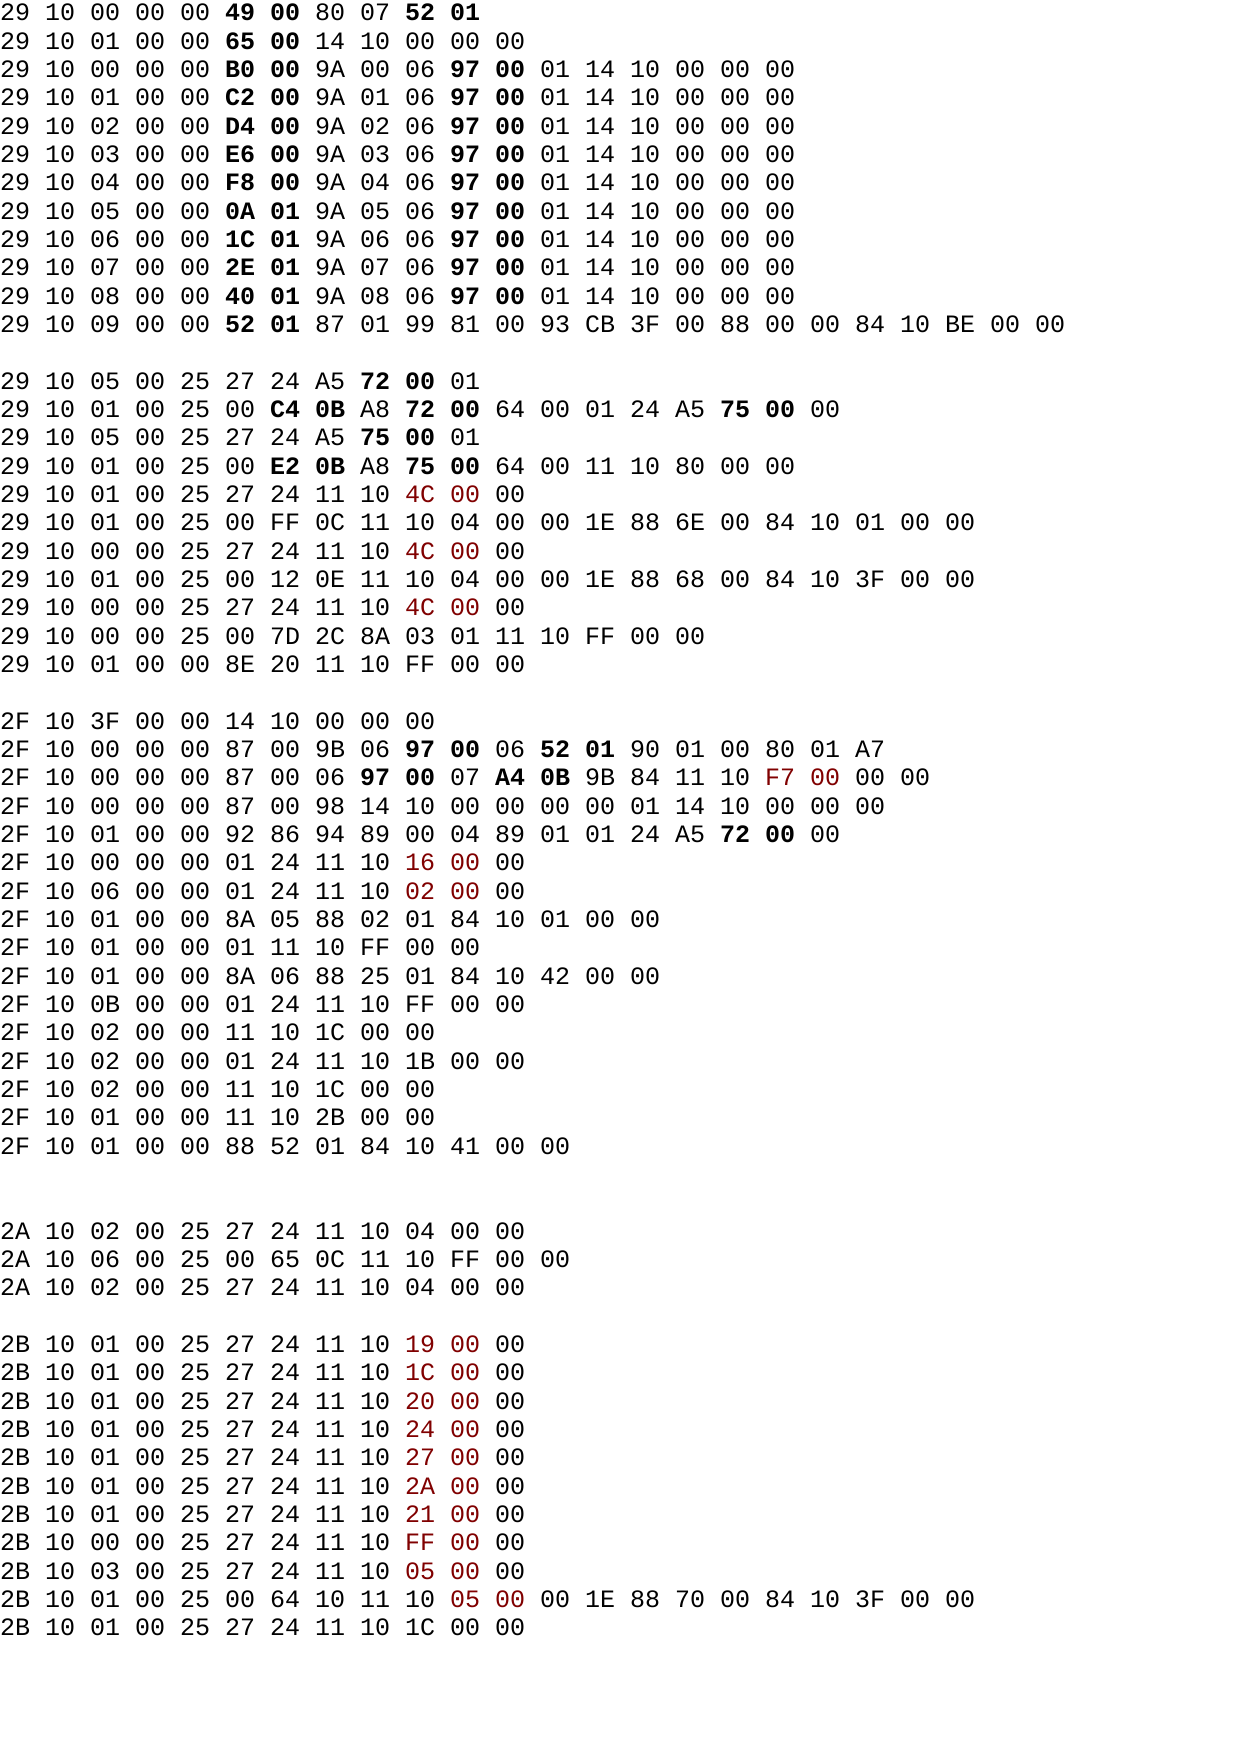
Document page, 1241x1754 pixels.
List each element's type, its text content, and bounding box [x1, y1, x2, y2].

text 2B 10 01 00 25 27 24 11 10 1C 00 00 [0, 1615, 1241, 1643]
text 29 10 09 00 00 52 01 87 01 99 81 00 93 CB 3F 00 88 00 00 84 10 BE 00 00 [0, 312, 1241, 340]
text 2F 10 0B 00 00 01 24 11 10 FF 00 00 [0, 992, 1241, 1020]
text 2B 10 01 00 25 27 24 11 10 1C 00 00 [0, 1360, 1241, 1388]
text 29 10 04 00 00 F8 00 9A 04 06 97 00 01 14 10 00 00 00 [0, 170, 1241, 198]
text 29 10 01 00 00 65 00 14 10 00 00 00 [0, 28, 1241, 57]
text 2F 10 01 00 00 88 52 01 84 10 41 00 00 [0, 1133, 1241, 1162]
text 29 10 00 00 00 B0 00 9A 00 06 97 00 01 14 10 00 00 00 [0, 57, 1241, 85]
text 29 10 06 00 00 1C 01 9A 06 06 97 00 01 14 10 00 00 00 [0, 227, 1241, 255]
text 29 10 01 00 00 C2 00 9A 01 06 97 00 01 14 10 00 00 00 [0, 85, 1241, 113]
text 2F 10 02 00 00 01 24 11 10 1B 00 00 [0, 1048, 1241, 1077]
text 2F 10 01 00 00 11 10 2B 00 00 [0, 1105, 1241, 1133]
text 2B 10 03 00 25 27 24 11 10 05 00 00 [0, 1558, 1241, 1587]
text 2B 10 01 00 25 27 24 11 10 2A 00 00 [0, 1473, 1241, 1502]
text 2B 10 01 00 25 27 24 11 10 20 00 00 [0, 1388, 1241, 1417]
text 29 10 01 00 25 00 FF 0C 11 10 04 00 00 1E 88 6E 00 84 10 01 00 00 [0, 510, 1241, 538]
text 29 10 01 00 25 00 C4 0B A8 72 00 64 00 01 24 A5 75 00 00 [0, 397, 1241, 425]
text 2B 10 01 00 25 00 64 10 11 10 05 00 00 1E 88 70 00 84 10 3F 00 00 [0, 1587, 1241, 1615]
text 29 10 01 00 25 00 E2 0B A8 75 00 64 00 11 10 80 00 00 [0, 453, 1241, 482]
text 2F 10 00 00 00 01 24 11 10 16 00 00 [0, 850, 1241, 878]
text 2F 10 00 00 00 87 00 06 97 00 07 A4 0B 9B 84 11 10 F7 00 00 00 [0, 765, 1241, 793]
text 2F 10 00 00 00 87 00 9B 06 97 00 06 52 01 90 01 00 80 01 A7 [0, 737, 1241, 765]
text 2F 10 01 00 00 92 86 94 89 00 04 89 01 01 24 A5 72 00 00 [0, 822, 1241, 850]
text 2F 10 02 00 00 11 10 1C 00 00 [0, 1077, 1241, 1105]
text 29 10 02 00 00 D4 00 9A 02 06 97 00 01 14 10 00 00 00 [0, 113, 1241, 142]
text 2F 10 00 00 00 87 00 98 14 10 00 00 00 00 01 14 10 00 00 00 [0, 793, 1241, 822]
text 2F 10 01 00 00 01 11 10 FF 00 00 [0, 935, 1241, 963]
text 29 10 01 00 25 27 24 11 10 4C 00 00 [0, 482, 1241, 510]
text 29 10 00 00 00 49 00 80 07 52 01 [0, 0, 1241, 28]
text 2A 10 06 00 25 00 65 0C 11 10 FF 00 00 [0, 1247, 1241, 1275]
text 2F 10 01 00 00 8A 05 88 02 01 84 10 01 00 00 [0, 907, 1241, 935]
text 29 10 08 00 00 40 01 9A 08 06 97 00 01 14 10 00 00 00 [0, 283, 1241, 312]
text 29 10 05 00 25 27 24 A5 75 00 01 [0, 425, 1241, 453]
text 2A 10 02 00 25 27 24 11 10 04 00 00 [0, 1218, 1241, 1247]
text 2B 10 01 00 25 27 24 11 10 27 00 00 [0, 1445, 1241, 1473]
text 2F 10 3F 00 00 14 10 00 00 00 [0, 708, 1241, 737]
text 29 10 03 00 00 E6 00 9A 03 06 97 00 01 14 10 00 00 00 [0, 142, 1241, 170]
text 2F 10 06 00 00 01 24 11 10 02 00 00 [0, 878, 1241, 907]
text 2B 10 01 00 25 27 24 11 10 19 00 00 [0, 1332, 1241, 1360]
text 29 10 01 00 25 00 12 0E 11 10 04 00 00 1E 88 68 00 84 10 3F 00 00 [0, 567, 1241, 595]
text 29 10 05 00 00 0A 01 9A 05 06 97 00 01 14 10 00 00 00 [0, 198, 1241, 227]
text 29 10 00 00 25 00 7D 2C 8A 03 01 11 10 FF 00 00 [0, 623, 1241, 652]
text 29 10 07 00 00 2E 01 9A 07 06 97 00 01 14 10 00 00 00 [0, 255, 1241, 283]
text 29 10 00 00 25 27 24 11 10 4C 00 00 [0, 595, 1241, 623]
text 2A 10 02 00 25 27 24 11 10 04 00 00 [0, 1275, 1241, 1303]
text 2F 10 02 00 00 11 10 1C 00 00 [0, 1020, 1241, 1048]
text 2F 10 01 00 00 8A 06 88 25 01 84 10 42 00 00 [0, 963, 1241, 992]
text 2B 10 01 00 25 27 24 11 10 21 00 00 [0, 1502, 1241, 1530]
text 29 10 05 00 25 27 24 A5 72 00 01 [0, 368, 1241, 397]
text 2B 10 01 00 25 27 24 11 10 24 00 00 [0, 1417, 1241, 1445]
text 29 10 01 00 00 8E 20 11 10 FF 00 00 [0, 652, 1241, 680]
text 29 10 00 00 25 27 24 11 10 4C 00 00 [0, 538, 1241, 567]
text 2B 10 00 00 25 27 24 11 10 FF 00 00 [0, 1530, 1241, 1558]
